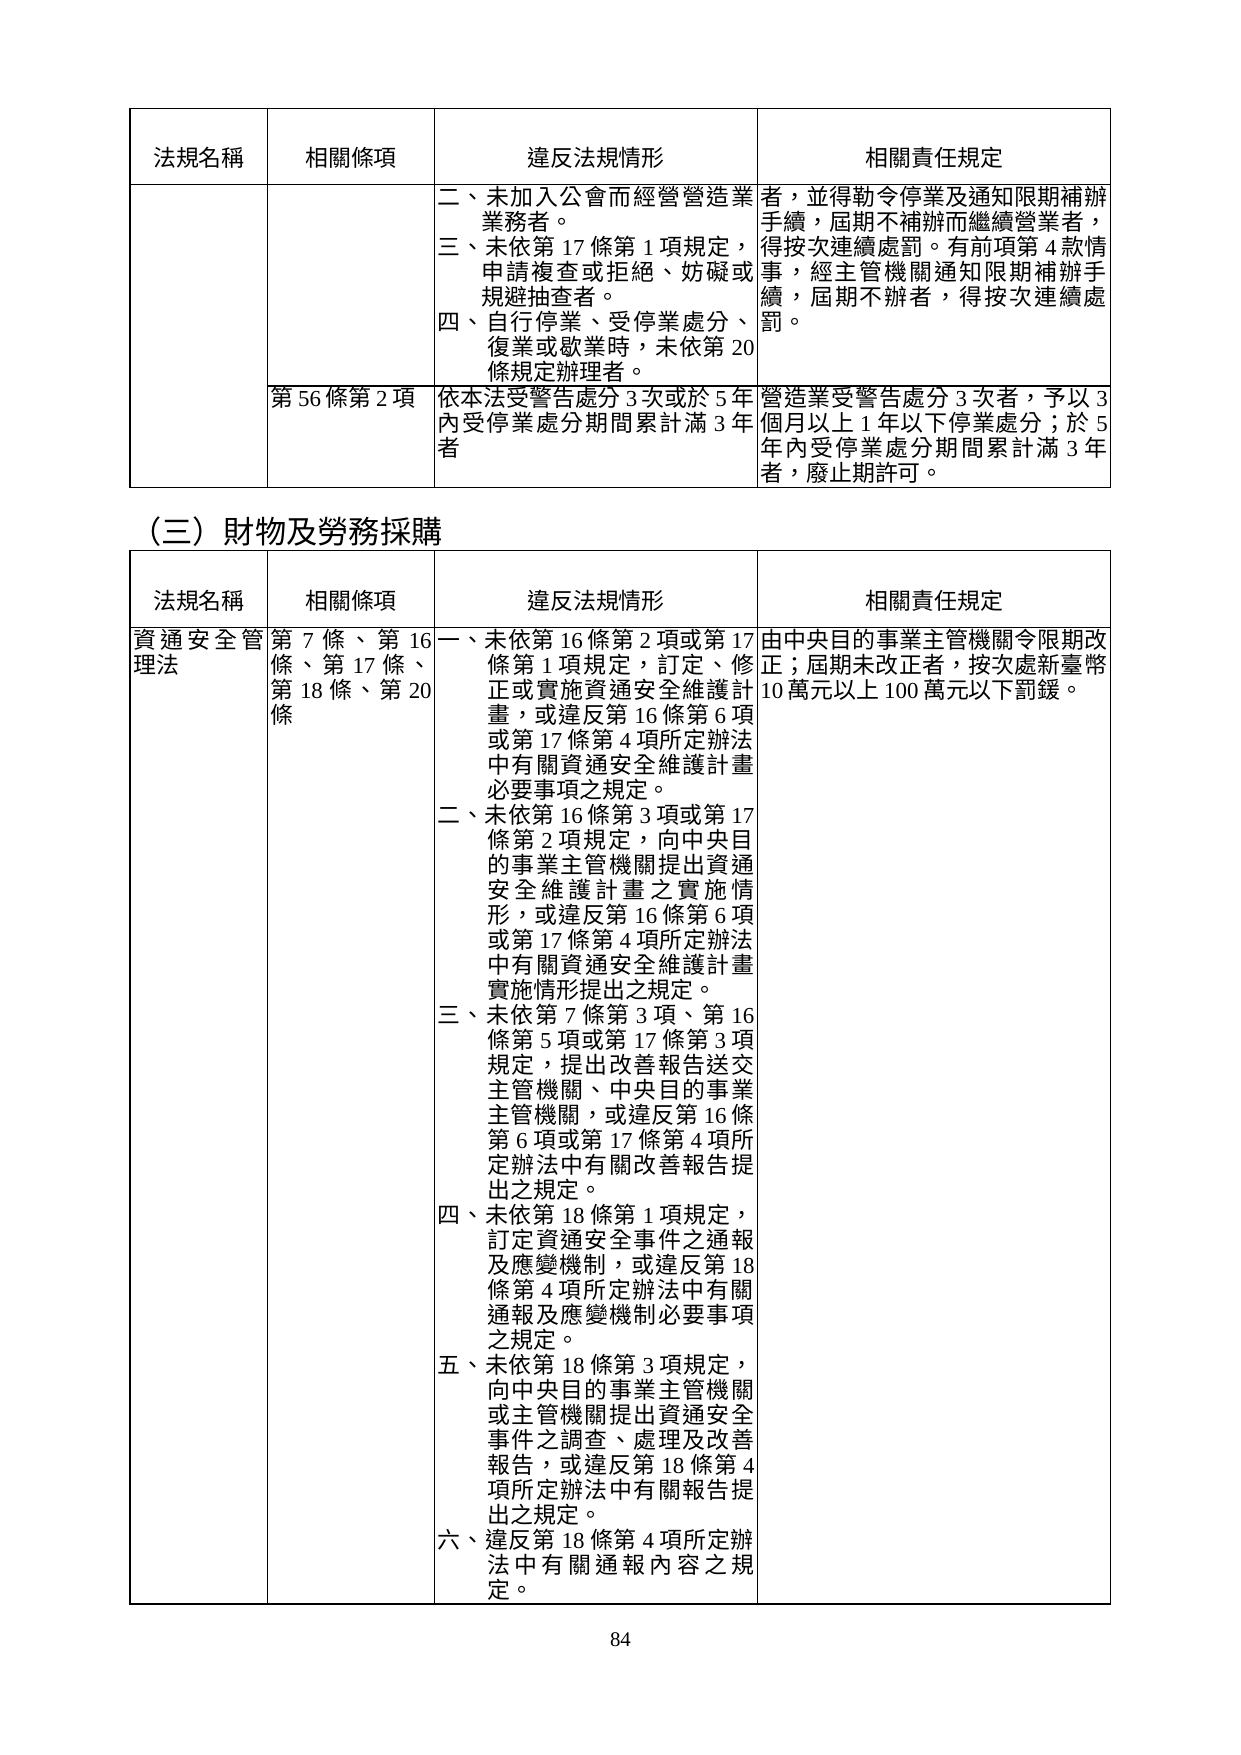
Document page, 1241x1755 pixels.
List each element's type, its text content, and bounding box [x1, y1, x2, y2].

table_cell [131, 185, 267, 487]
table_header 法規名稱 [131, 551, 267, 626]
table_cell [268, 185, 434, 385]
table_cell 第56條第2項 [268, 387, 434, 487]
table_header 違反法規情形 [435, 551, 757, 626]
table_cell 資通安全管理法 [131, 628, 267, 1603]
table_header 相關條項 [268, 551, 434, 626]
table_header 相關條項 [268, 109, 434, 184]
text （三）財物及勞務採購 [130, 488, 1110, 550]
table_header 相關責任規定 [758, 551, 1110, 626]
table_header 法規名稱 [131, 109, 267, 184]
table_cell 二、未加入公會而經營營造業業務者。 三、未依第17條第1項規定，申請複查或拒絕、妨礙或規避抽查者。 四、自行停業、受停業處分、復業或歇業時，未依第20條規定辦理者。 [435, 185, 757, 385]
table_cell 一、未依第16條第2項或第17條第1項規定，訂定、修正或實施資通安全維護計畫，或違反第16條第6項或第17條第4項所定辦法中有關資通安全維護計畫必要事項之規定。 二、未依第16條第3項或第17條第2項規定，向中央目的事業主管機關提出資通安全維護計畫之實施情形，或違反第16條第6項或第17條第4項所定辦法中有關資通安全維護計畫實施情形提出之規定。 三、未依第7條第3項、第16條第5項或第17條第3項規定，提出改善報告送交主管機關、中央目的事業主管機關，或違反第16條第6項或第17條第4項所定辦法中有關改善報告提出之規定。 四、未依第18條第1項規定，訂定資通安全事件之通報及應變機制，或違反第18條第4項所定辦法中有關通報及應變機制必要事項之規定。 五、未依第18條第3項規定，向中央目的事業主管機關或主管機關提出資通安全事件之調查、處理及改善報告，或違反第18條第4項所定辦法中有關報告提出之規定。 六、違反第18條第4項所定辦法中有關通報內容之規定。 [435, 628, 757, 1603]
table_cell 者，並得勒令停業及通知限期補辦手續，屆期不補辦而繼續營業者，得按次連續處罰。有前項第4款情事，經主管機關通知限期補辦手續，屆期不辦者，得按次連續處罰。 [758, 185, 1110, 385]
table_cell 依本法受警告處分3次或於5年內受停業處分期間累計滿3年者 [435, 387, 757, 487]
table_cell 由中央目的事業主管機關令限期改正；屆期未改正者，按次處新臺幣10萬元以上100萬元以下罰鍰。 [758, 628, 1110, 1603]
table_header 違反法規情形 [435, 109, 757, 184]
table_cell 第7條、第16條、第17條、第18條、第20條 [268, 628, 434, 1603]
table_header 相關責任規定 [758, 109, 1110, 184]
table_cell 營造業受警告處分3次者，予以3個月以上1年以下停業處分；於5年內受停業處分期間累計滿3年者，廢止期許可。 [758, 387, 1110, 487]
